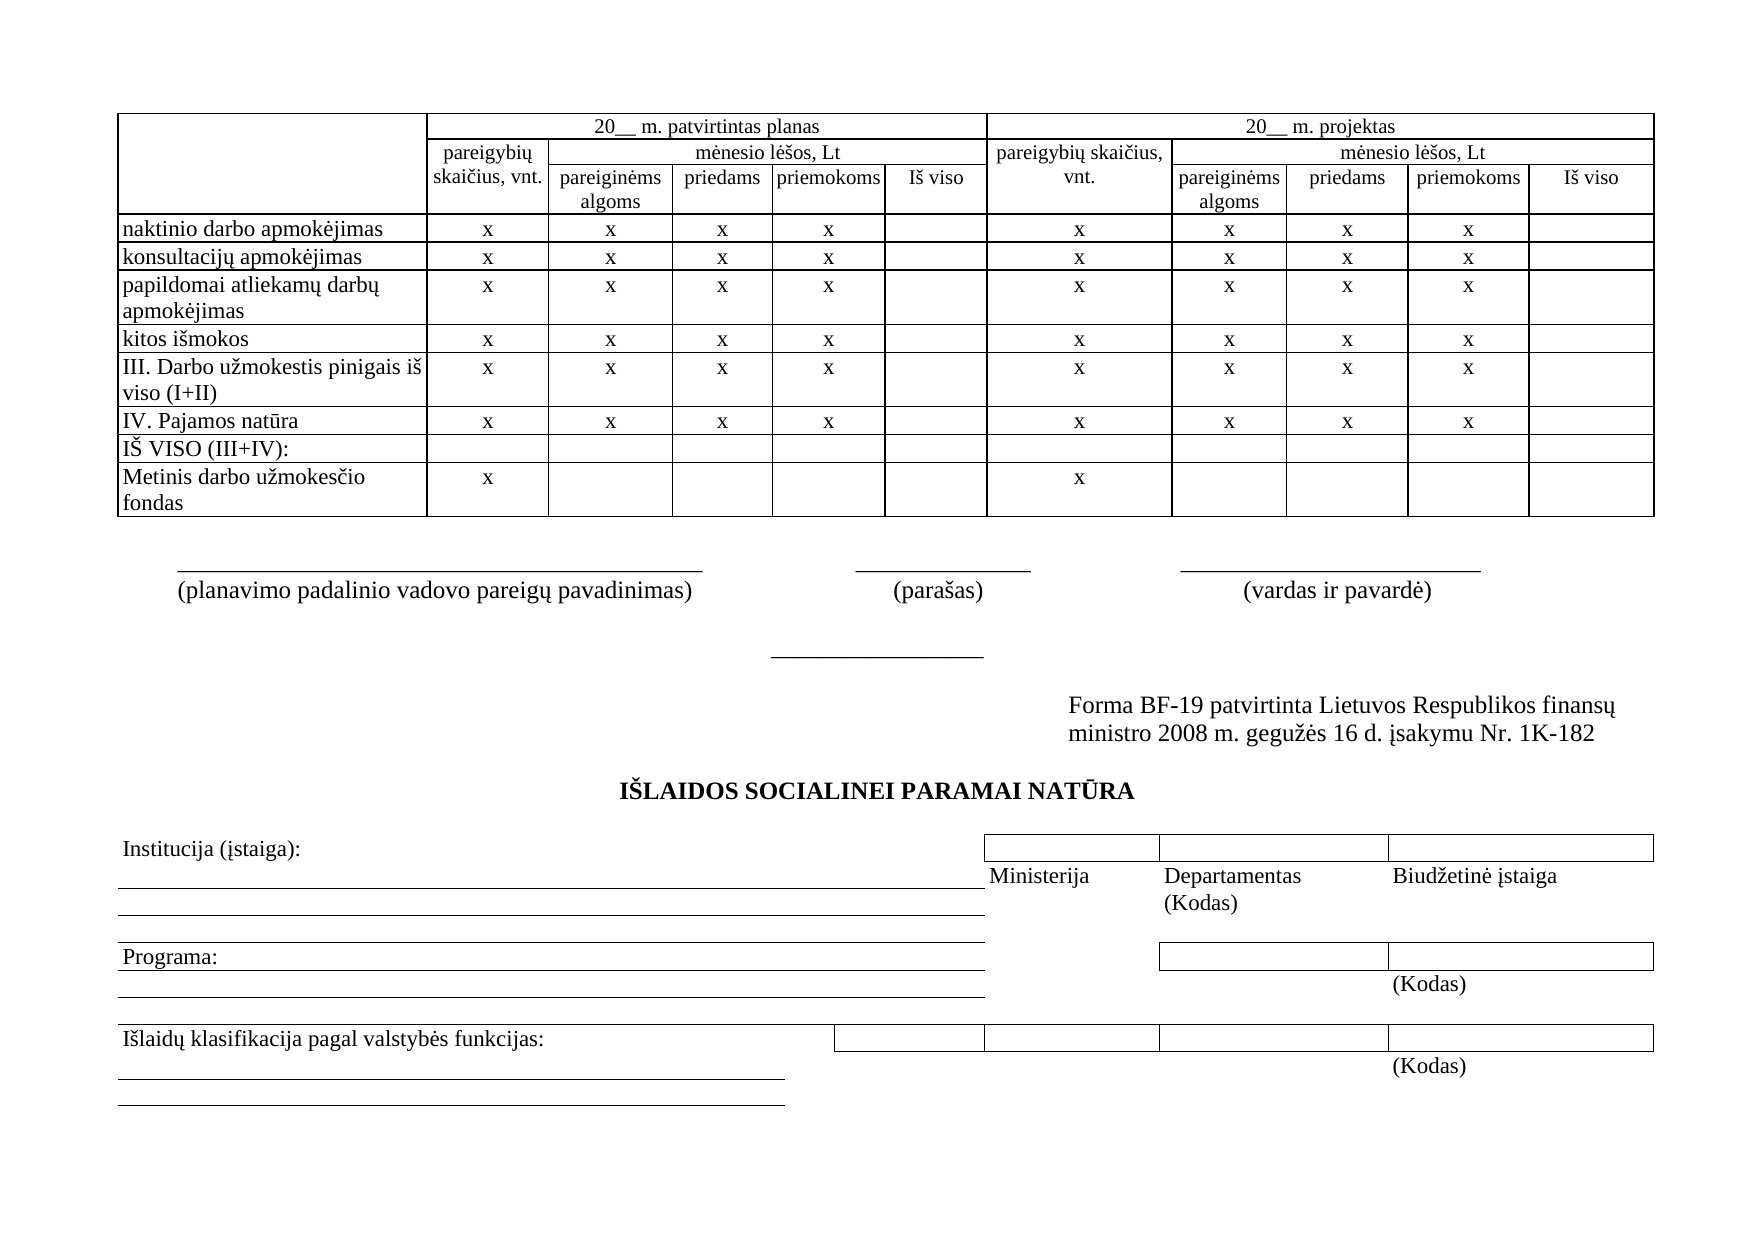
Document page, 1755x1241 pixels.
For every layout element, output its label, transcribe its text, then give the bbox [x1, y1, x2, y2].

table_cell [985, 888, 1160, 915]
table_header [835, 834, 839, 861]
table_cell [1649, 435, 1653, 461]
table_cell [1173, 463, 1286, 516]
table_cell priemokoms [773, 165, 884, 213]
table_cell [985, 942, 1159, 969]
table_cell x [1173, 353, 1286, 406]
table_cell [1160, 1052, 1164, 1078]
table_cell [1384, 1052, 1388, 1078]
table_cell x [1287, 353, 1407, 406]
table_cell [1649, 215, 1653, 241]
table_cell [1384, 1025, 1388, 1051]
table_cell [985, 1052, 989, 1078]
table_cell x [1287, 215, 1291, 241]
table_cell [768, 435, 772, 461]
table_cell [886, 271, 986, 323]
text _________________ [118, 632, 1636, 661]
table_cell [981, 916, 985, 942]
table_cell x [673, 353, 772, 406]
table_cell [118, 1080, 122, 1105]
table_cell Iš viso [886, 165, 986, 213]
text IŠLAIDOS SOCIALINEI PARAMAI NATŪRA [118, 776, 1636, 805]
table_cell [835, 1025, 839, 1051]
table_cell [1156, 997, 1160, 1024]
table_cell [668, 435, 672, 461]
table_cell [773, 463, 884, 516]
table_cell [1649, 407, 1653, 433]
table_cell [1160, 943, 1164, 969]
table_cell [118, 916, 122, 942]
table_cell [1160, 915, 1388, 942]
table_cell [1388, 888, 1654, 915]
table_cell x [1287, 325, 1291, 351]
table_cell [1649, 997, 1654, 1024]
table_header [1384, 835, 1388, 861]
table_cell x [773, 271, 884, 323]
table_cell x [549, 215, 553, 241]
table_cell priemokoms [1409, 165, 1528, 213]
table_cell [981, 1052, 985, 1078]
table_cell x [988, 463, 1171, 516]
table_cell [785, 1051, 834, 1078]
table_cell [118, 1051, 785, 1078]
table_cell [1287, 463, 1407, 516]
table_cell [985, 915, 1160, 942]
text (planavimo padalinio vadovo pareigų pavadinimas) (parašas) (vardas ir pavardė) [118, 575, 1636, 603]
table_cell [118, 998, 122, 1024]
table_header [1649, 835, 1653, 861]
table_cell x [428, 463, 548, 516]
table_cell x [549, 325, 553, 351]
table_cell [673, 463, 772, 516]
table_cell x [1524, 243, 1528, 269]
table_cell priedams [673, 165, 772, 213]
table_cell x [1409, 353, 1528, 406]
table_cell [985, 970, 1160, 997]
table_cell [118, 971, 122, 997]
table_cell x [668, 407, 672, 433]
table_cell pareigybių skaičius, vnt. [428, 140, 548, 213]
table_cell x [428, 353, 548, 406]
table_cell x [1524, 325, 1528, 351]
table_cell x [1287, 243, 1291, 269]
table_cell x [544, 215, 548, 241]
table_cell [781, 1080, 785, 1105]
table_cell x [768, 215, 772, 241]
table_header [1160, 835, 1164, 861]
table_cell x [1282, 215, 1286, 241]
table_cell x [544, 325, 548, 351]
table_cell [1649, 243, 1653, 269]
table_cell [1530, 353, 1653, 406]
table_cell [1156, 1052, 1160, 1078]
table_cell x [988, 353, 1171, 406]
table_cell x [549, 243, 553, 269]
table_cell [1649, 1079, 1654, 1105]
table_cell [1388, 915, 1654, 942]
table_cell x [544, 407, 548, 433]
table_cell [118, 861, 985, 888]
table_cell [1384, 971, 1388, 997]
table_cell x [1524, 407, 1528, 433]
table_cell [1160, 997, 1164, 1024]
table_cell x [1409, 271, 1528, 323]
table_cell [985, 1025, 989, 1051]
table_cell x [549, 407, 553, 433]
table_cell [1282, 435, 1286, 461]
table_cell [981, 889, 985, 915]
table_cell x [668, 325, 672, 351]
table_cell x [668, 243, 672, 269]
table_cell x [1282, 407, 1286, 433]
table_cell [544, 435, 548, 461]
table_cell x [768, 407, 772, 433]
table_cell Iš viso [1530, 165, 1653, 213]
table_cell [1388, 997, 1392, 1024]
table_cell [981, 998, 985, 1024]
table_cell x [1287, 407, 1291, 433]
table_cell [1384, 943, 1388, 969]
table_cell [1160, 971, 1164, 997]
table_cell x [1524, 215, 1528, 241]
table_cell x [773, 353, 884, 406]
table_cell [1160, 1025, 1164, 1051]
table_cell x [673, 271, 772, 323]
table_cell [985, 997, 989, 1024]
table_cell [886, 463, 986, 516]
table_cell x [544, 243, 548, 269]
table_cell [981, 971, 985, 997]
text __________________________________________ ______________ ________________________ [118, 546, 1636, 575]
table_cell [549, 463, 672, 516]
table_cell [1409, 463, 1528, 516]
table_cell (Kodas) [1160, 888, 1388, 915]
table_cell [1384, 997, 1388, 1024]
table_cell x [668, 215, 672, 241]
table_cell priedams [1287, 165, 1407, 213]
table_cell [1530, 271, 1653, 323]
table_cell [1287, 435, 1291, 461]
table_cell [1649, 1025, 1653, 1051]
text Forma BF-19 patvirtinta Lietuvos Respublikos finansų ministro 2008 m. gegužės 16 d. įsakymu Nr. 1K-182 [1068, 690, 1636, 747]
table_cell [1649, 943, 1653, 969]
table_cell x [1282, 325, 1286, 351]
table_cell [1530, 463, 1653, 516]
table_cell [1649, 325, 1653, 351]
table_header [985, 835, 989, 861]
table_cell pareigybių skaičius, vnt. [988, 140, 1171, 213]
table_cell x [428, 271, 548, 323]
table_cell [785, 1079, 789, 1105]
table_cell x [549, 353, 672, 406]
table_cell x [988, 271, 1171, 323]
table_cell [886, 353, 986, 406]
table_cell [549, 435, 553, 461]
table_cell [118, 889, 122, 915]
table_cell [1524, 435, 1528, 461]
table_cell x [1173, 271, 1286, 323]
table_cell x [1282, 243, 1286, 269]
table_header [119, 114, 426, 213]
table_cell x [549, 271, 672, 323]
table_cell x [768, 243, 772, 269]
table_cell x [768, 325, 772, 351]
table_cell x [1287, 271, 1407, 323]
